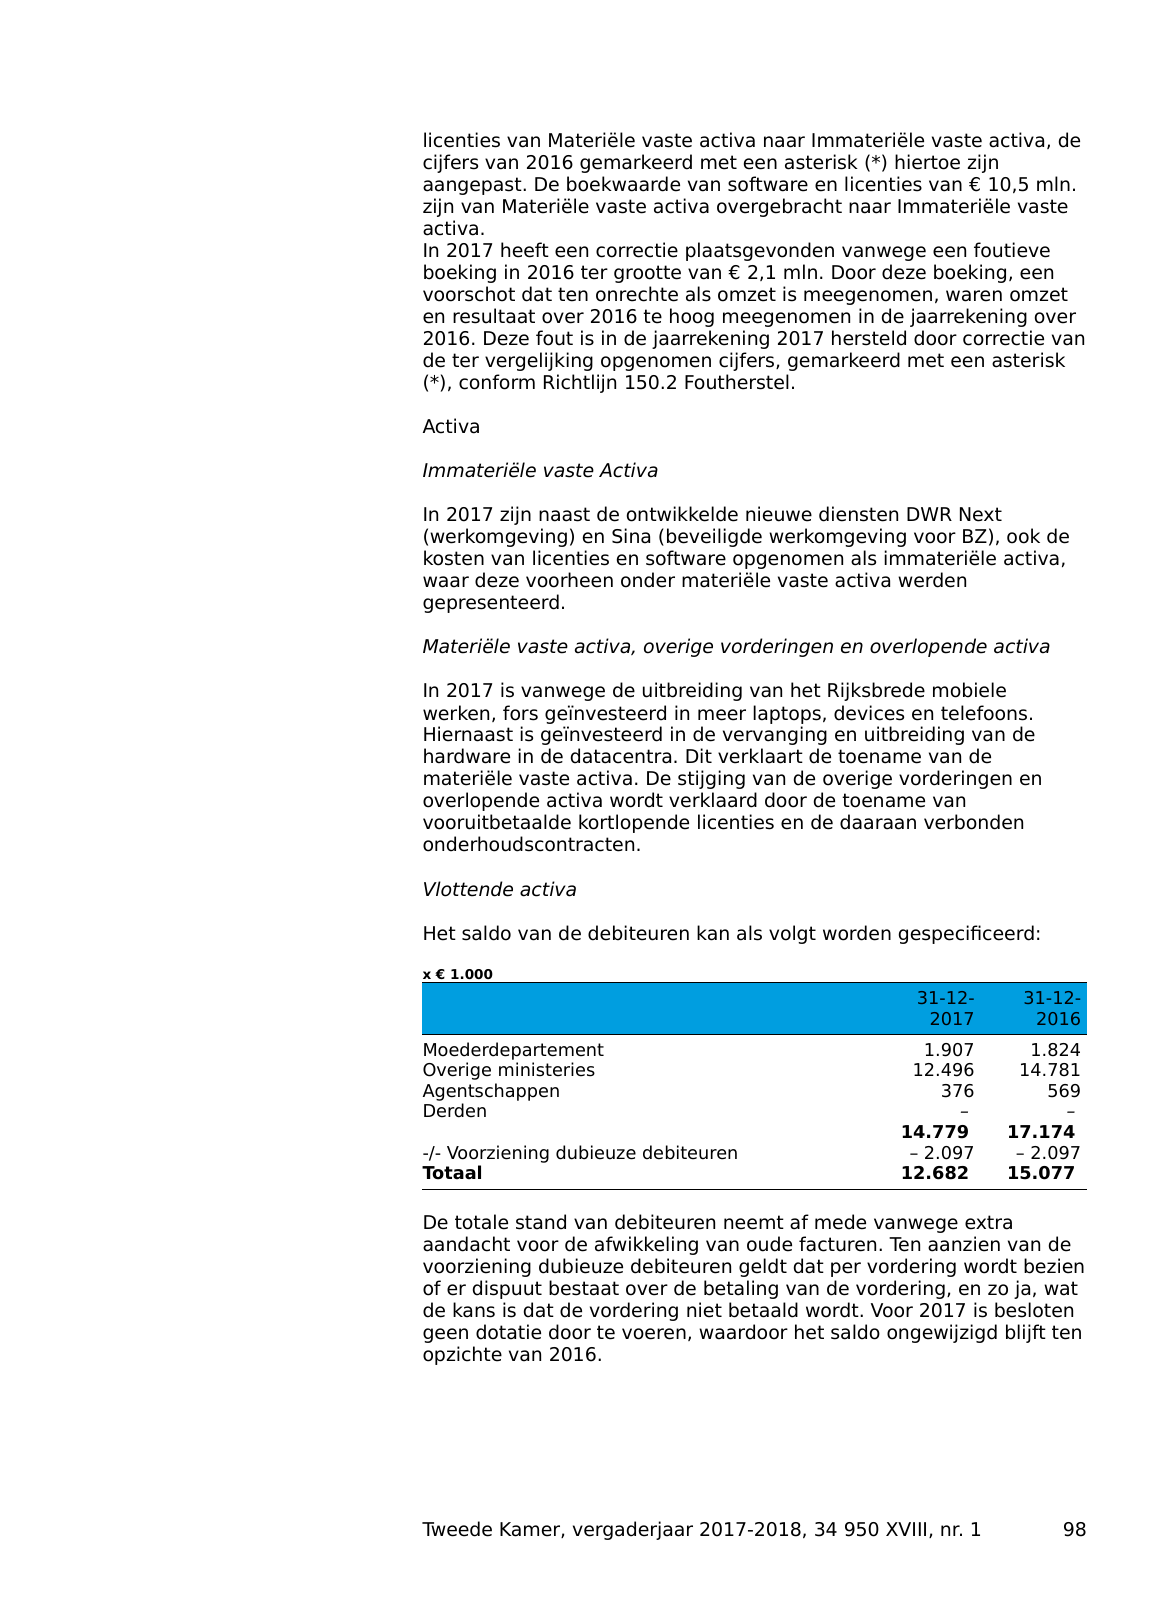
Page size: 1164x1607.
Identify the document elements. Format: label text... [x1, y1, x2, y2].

text De totale stand van debiteuren neemt af mede vanwege extra aandacht voor de afwikkeling van oude facturen. Ten aanzien van de voorziening dubieuze debiteuren geldt dat per vordering wordt bezien of er dispuut bestaat over de betaling van de vordering, en zo ja, wat de kans is dat de vordering niet betaald wordt. Voor 2017 is besloten geen dotatie door te voeren, waardoor het saldo ongewijzigd blijft ten opzichte van 2016. [422, 1212, 1087, 1366]
table_header x € 1.000 [422, 966, 1087, 982]
table_cell – [874, 1101, 980, 1122]
table_cell 1.907 [874, 1035, 980, 1060]
subtitle Materiële vaste activa, overige vorderingen en overlopende activa [422, 636, 1087, 658]
subtitle Activa [422, 416, 1087, 438]
text licenties van Materiële vaste activa naar Immateriële vaste activa, de cijfers van 2016 gemarkeerd met een asterisk (*) hiertoe zijn aangepast. De boekwaarde van software en licenties van € 10,5 mln. zijn van Materiële vaste activa overgebracht naar Immateriële vaste activa. [422, 130, 1087, 240]
table_cell Agentschappen [422, 1081, 874, 1101]
table_cell 15.077 [980, 1163, 1087, 1189]
table_cell 12.682 [874, 1163, 980, 1189]
table_cell Derden [422, 1101, 874, 1122]
table_cell – 2.097 [874, 1143, 980, 1163]
table_cell Overige ministeries [422, 1060, 874, 1081]
table_cell – 2.097 [980, 1143, 1087, 1163]
table_cell Moederdepartement [422, 1035, 874, 1060]
table_cell 569 [980, 1081, 1087, 1101]
text Het saldo van de debiteuren kan als volgt worden gespecificeerd: [422, 923, 1087, 944]
table_cell 1.824 [980, 1035, 1087, 1060]
text In 2017 zijn naast de ontwikkelde nieuwe diensten DWR Next (werkomgeving) en Sina (beveiligde werkomgeving voor BZ), ook de kosten van licenties en software opgenomen als immateriële activa, waar deze voorheen onder materiële vaste activa werden gepresenteerd. [422, 504, 1087, 614]
table_cell 31-12-2017 [874, 983, 980, 1034]
table_cell [422, 1122, 874, 1143]
subtitle Vlottende activa [422, 878, 1087, 900]
table_cell -/- Voorziening dubieuze debiteuren [422, 1143, 874, 1163]
table_cell 17.174 [980, 1122, 1087, 1143]
text In 2017 is vanwege de uitbreiding van het Rijksbrede mobiele werken, fors geïnvesteerd in meer laptops, devices en telefoons. Hiernaast is geïnvesteerd in de vervanging en uitbreiding van de hardware in de datacentra. Dit verklaart de toename van de materiële vaste activa. De stijging van de overige vorderingen en overlopende activa wordt verklaard door de toename van vooruitbetaalde kortlopende licenties en de daaraan verbonden onderhoudscontracten. [422, 680, 1087, 856]
table_cell 14.779 [874, 1122, 980, 1143]
text In 2017 heeft een correctie plaatsgevonden vanwege een foutieve boeking in 2016 ter grootte van € 2,1 mln. Door deze boeking, een voorschot dat ten onrechte als omzet is meegenomen, waren omzet en resultaat over 2016 te hoog meegenomen in de jaarrekening over 2016. Deze fout is in de jaarrekening 2017 hersteld door correctie van de ter vergelijking opgenomen cijfers, gemarkeerd met een asterisk (*), conform Richtlijn 150.2 Foutherstel. [422, 240, 1087, 394]
table_cell 12.496 [874, 1060, 980, 1081]
table_cell 31-12-2016 [980, 983, 1087, 1034]
table_cell [422, 983, 874, 1034]
table_cell 376 [874, 1081, 980, 1101]
subtitle Immateriële vaste Activa [422, 460, 1087, 482]
table_cell 14.781 [980, 1060, 1087, 1081]
table_cell – [980, 1101, 1087, 1122]
table_cell Totaal [422, 1163, 874, 1189]
